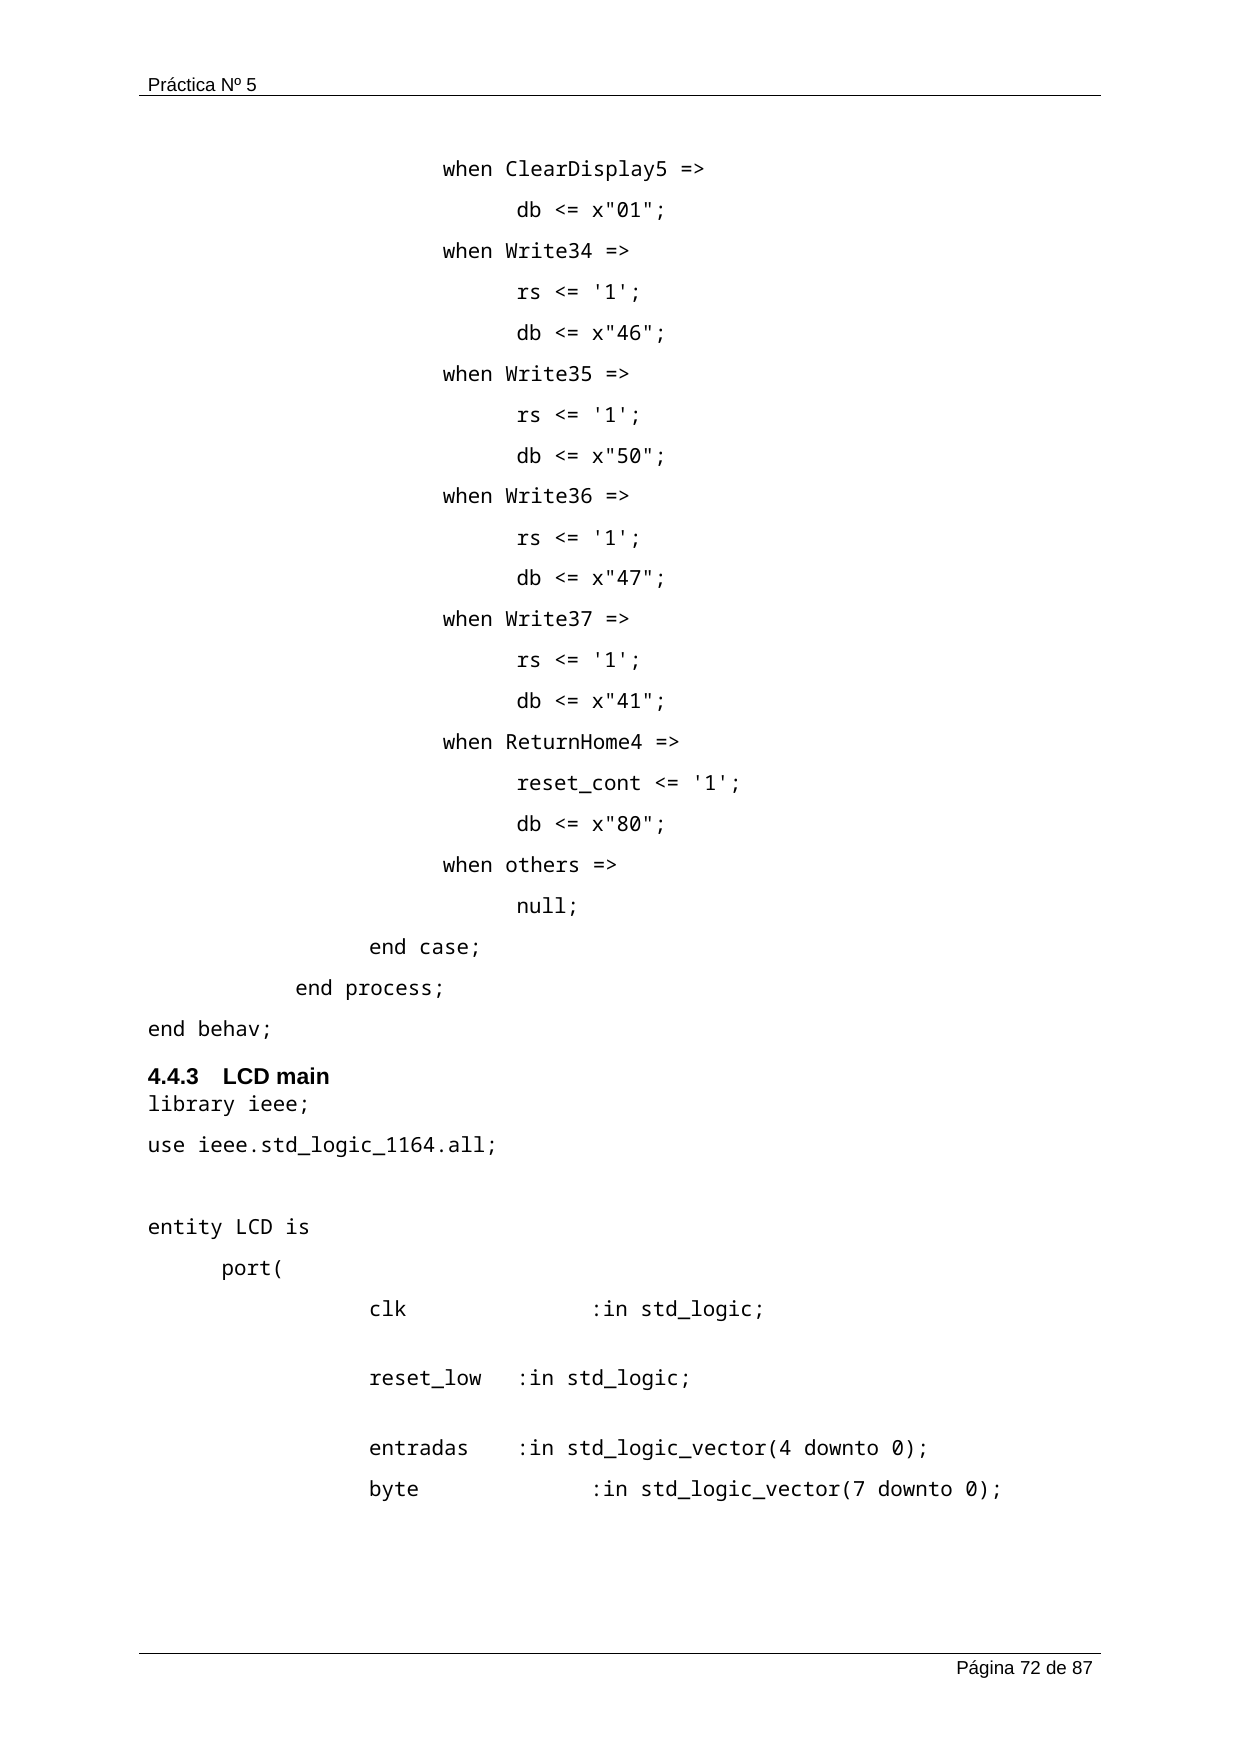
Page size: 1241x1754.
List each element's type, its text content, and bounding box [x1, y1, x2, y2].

text db <= x"47"; [148, 563, 1092, 592]
text reset_low :in std_logic; [148, 1363, 1092, 1420]
text when Write37 => [148, 604, 1092, 633]
text when Write36 => [148, 482, 1092, 510]
text when Write35 => [148, 359, 1092, 387]
text db <= x"46"; [148, 318, 1092, 346]
text use ieee.std_logic_1164.all; [148, 1130, 1092, 1159]
text null; [148, 891, 1092, 919]
text rs <= '1'; [148, 277, 1092, 305]
text library ieee; [148, 1089, 1092, 1118]
text rs <= '1'; [148, 400, 1092, 428]
text when ReturnHome4 => [148, 727, 1092, 756]
text entity LCD is [148, 1212, 1092, 1241]
text rs <= '1'; [148, 523, 1092, 551]
text when others => [148, 850, 1092, 878]
text db <= x"80"; [148, 809, 1092, 838]
text entradas :in std_logic_vector(4 downto 0); [148, 1433, 1092, 1461]
text end case; [148, 932, 1092, 960]
text when ClearDisplay5 => [148, 154, 1092, 183]
text rs <= '1'; [148, 645, 1092, 674]
text db <= x"01"; [148, 195, 1092, 223]
subtitle LCD main [148, 1063, 1092, 1089]
text when Write34 => [148, 236, 1092, 264]
text end behav; [148, 1014, 1092, 1042]
text byte :in std_logic_vector(7 downto 0); [148, 1474, 1092, 1502]
text clk :in std_logic; [148, 1294, 1092, 1351]
text reset_cont <= '1'; [148, 768, 1092, 797]
text db <= x"41"; [148, 686, 1092, 715]
text end process; [148, 973, 1092, 1001]
text db <= x"50"; [148, 441, 1092, 469]
text port( [148, 1253, 1092, 1282]
